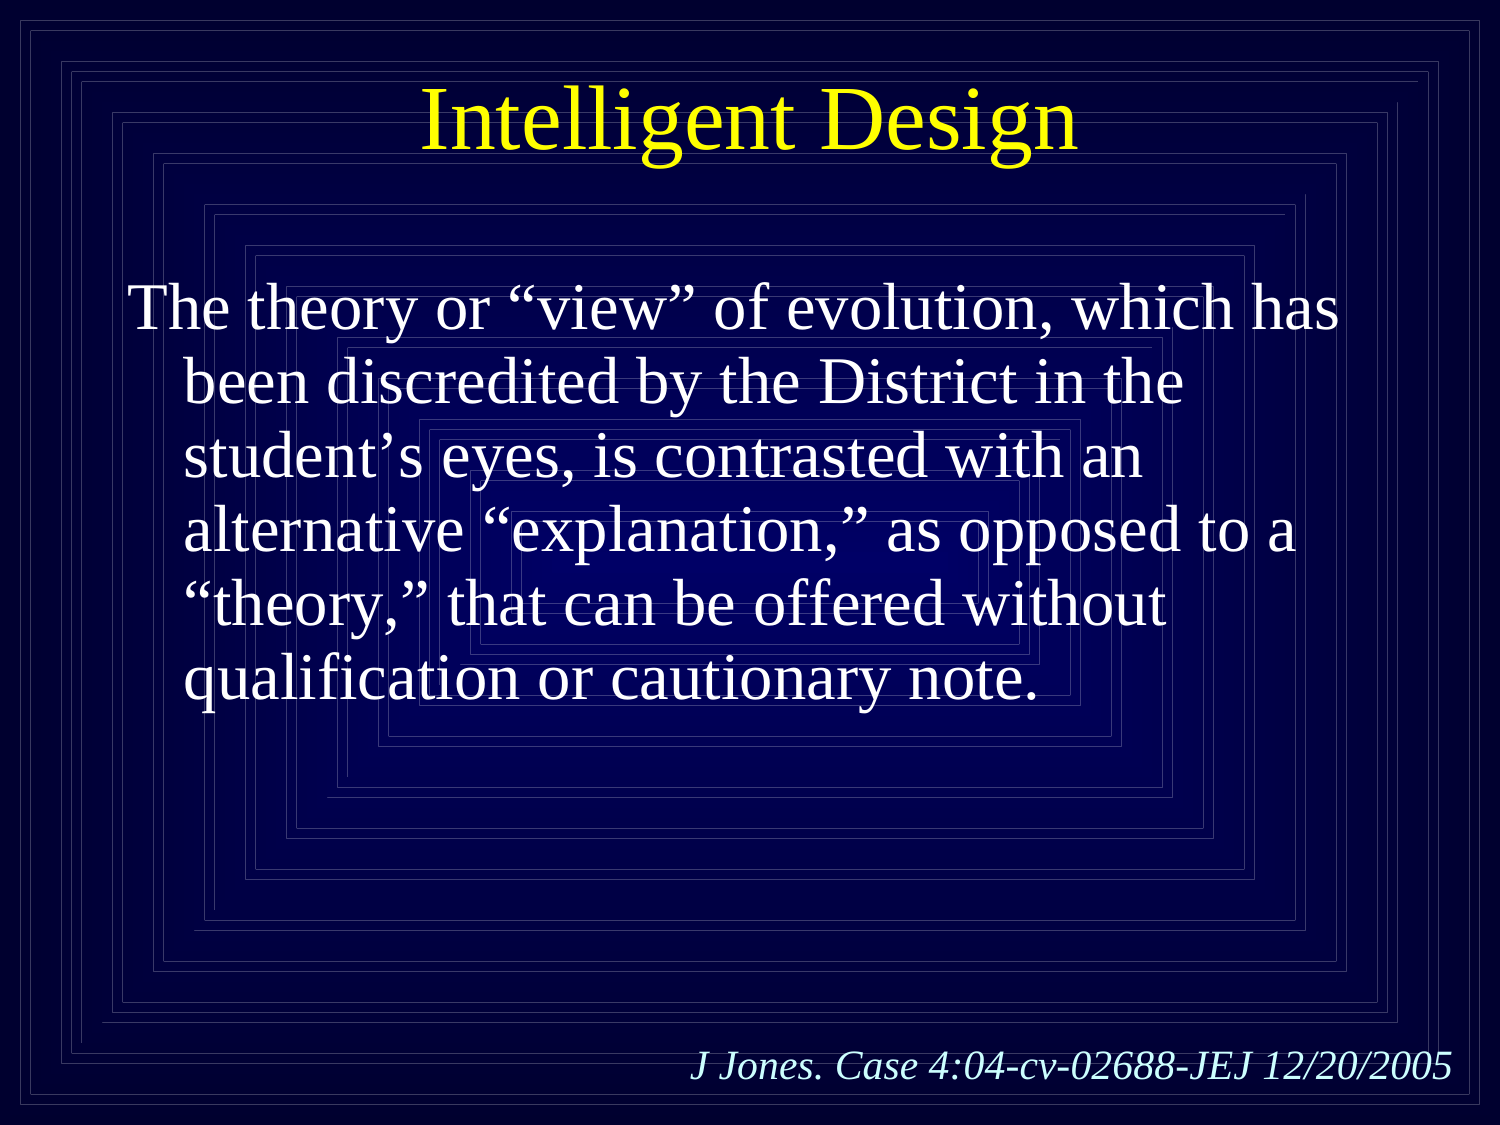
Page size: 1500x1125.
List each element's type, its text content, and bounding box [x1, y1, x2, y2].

text_box J Jones. Case 4:04-cv-02688-JEJ 12/20/2005 [675, 1034, 1500, 1097]
title Intelligent Design [112, 24, 1388, 213]
list The theory or “view” of evolution, which has been discredited by the District in the student’s eyes, is contrasted with an alternative “explanation,” as opposed to a “theory,” that can be offered without qualification or cautionary note. [112, 262, 1388, 963]
